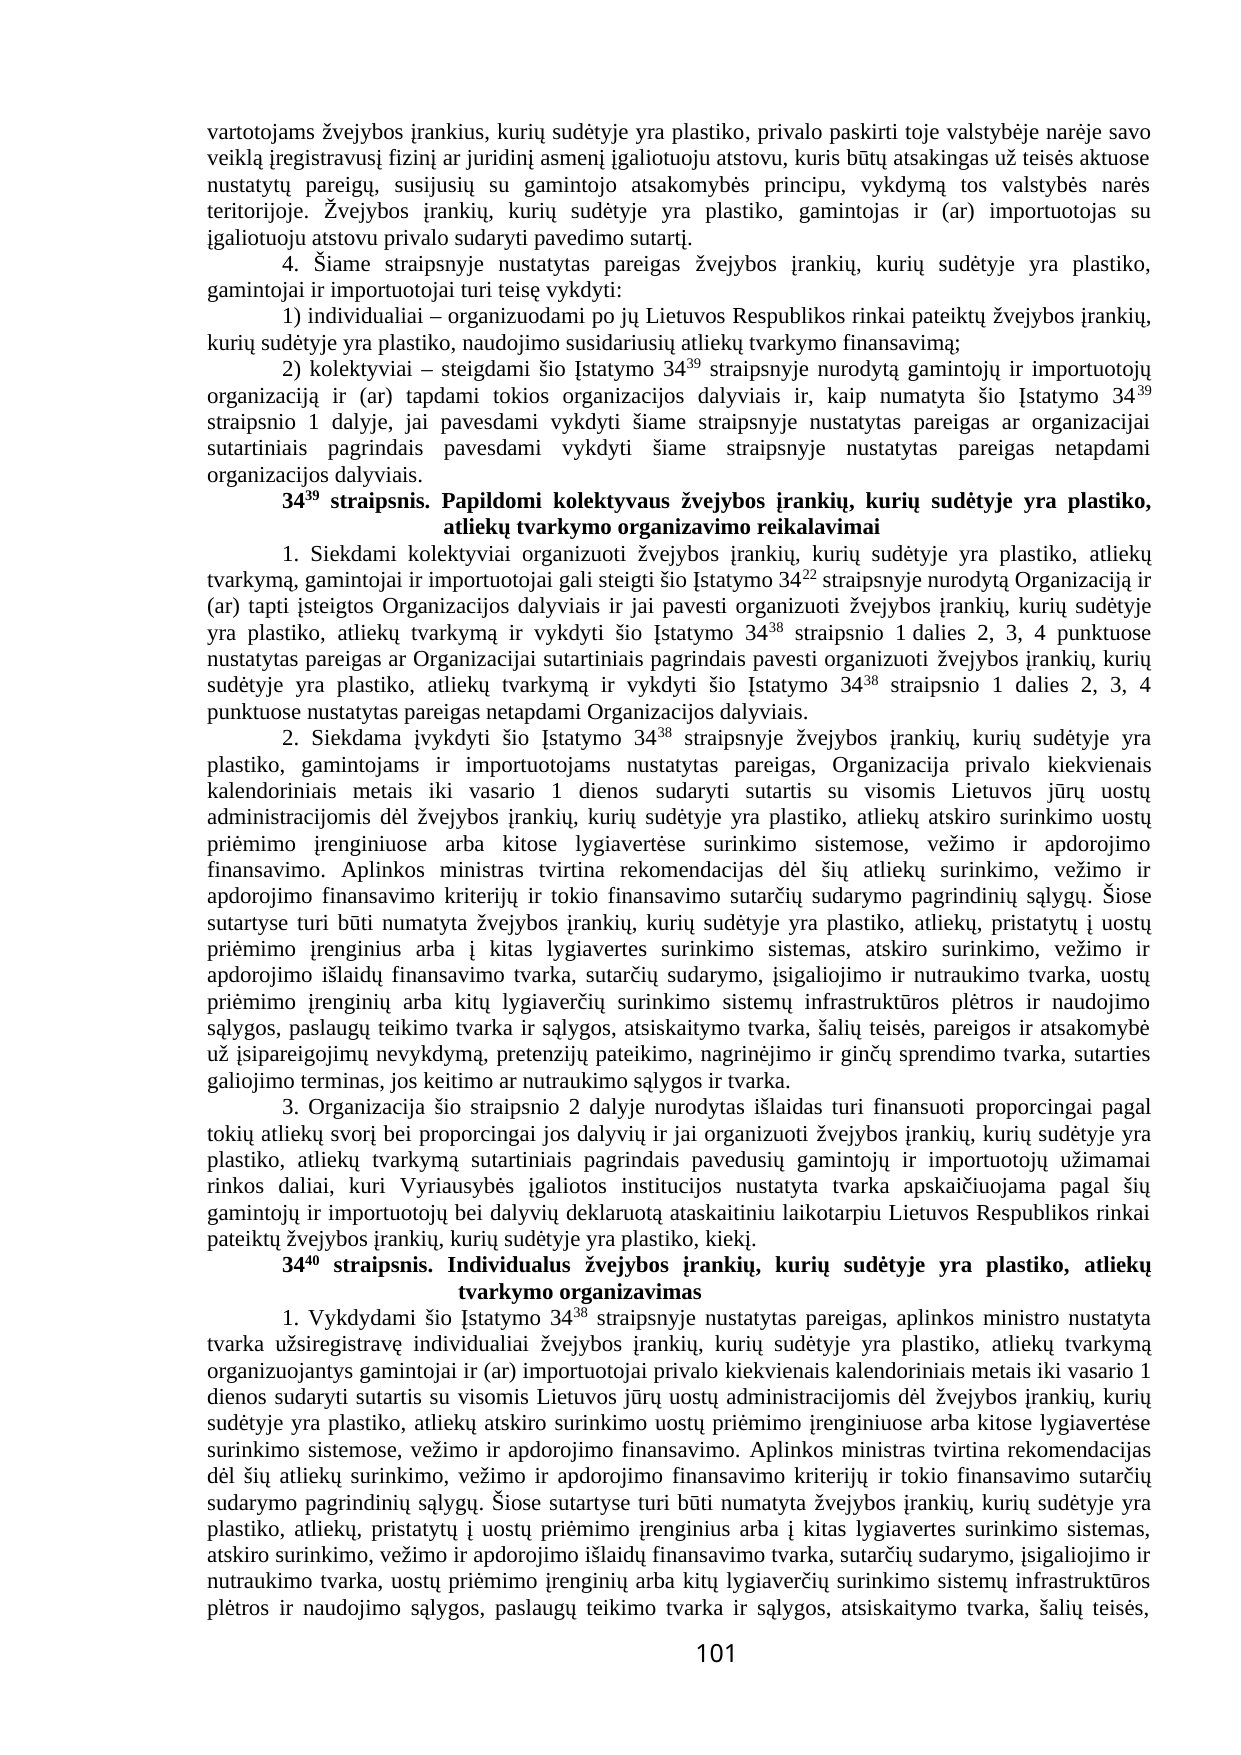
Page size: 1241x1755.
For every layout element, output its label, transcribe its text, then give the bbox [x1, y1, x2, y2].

text 3. Organizacija šio straipsnio 2 dalyje nurodytas išlaidas turi finansuoti proporcingai pagal tokių atliekų svorį bei proporcingai jos dalyvių ir jai organizuoti žvejybos įrankių, kurių sudėtyje yra plastiko, atliekų tvarkymą sutartiniais pagrindais pavedusių gamintojų ir importuotojų užimamai rinkos daliai, kuri Vyriausybės įgaliotos institucijos nustatyta tvarka apskaičiuojama pagal šių gamintojų ir importuotojų bei dalyvių deklaruotą ataskaitiniu laikotarpiu Lietuvos Respublikos rinkai pateiktų žvejybos įrankių, kurių sudėtyje yra plastiko, kiekį. [207, 1093, 1152, 1251]
text 1) individualiai – organizuodami po jų Lietuvos Respublikos rinkai pateiktų žvejybos įrankių, kurių sudėtyje yra plastiko, naudojimo susidariusių atliekų tvarkymo finansavimą; [207, 303, 1152, 355]
text 2. Siekdama įvykdyti šio Įstatymo 3438 straipsnyje žvejybos įrankių, kurių sudėtyje yra plastiko, gamintojams ir importuotojams nustatytas pareigas, Organizacija privalo kiekvienais kalendoriniais metais iki vasario 1 dienos sudaryti sutartis su visomis Lietuvos jūrų uostų administracijomis dėl žvejybos įrankių, kurių sudėtyje yra plastiko, atliekų atskiro surinkimo uostų priėmimo įrenginiuose arba kitose lygiavertėse surinkimo sistemose, vežimo ir apdorojimo finansavimo. Aplinkos ministras tvirtina rekomendacijas dėl šių atliekų surinkimo, vežimo ir apdorojimo finansavimo kriterijų ir tokio finansavimo sutarčių sudarymo pagrindinių sąlygų. Šiose sutartyse turi būti numatyta žvejybos įrankių, kurių sudėtyje yra plastiko, atliekų, pristatytų į uostų priėmimo įrenginius arba į kitas lygiavertes surinkimo sistemas, atskiro surinkimo, vežimo ir apdorojimo išlaidų finansavimo tvarka, sutarčių sudarymo, įsigaliojimo ir nutraukimo tvarka, uostų priėmimo įrenginių arba kitų lygiaverčių surinkimo sistemų infrastruktūros plėtros ir naudojimo sąlygos, paslaugų teikimo tvarka ir sąlygos, atsiskaitymo tvarka, šalių teisės, pareigos ir atsakomybė už įsipareigojimų nevykdymą, pretenzijų pateikimo, nagrinėjimo ir ginčų sprendimo tvarka, sutarties galiojimo terminas, jos keitimo ar nutraukimo sąlygos ir tvarka. [207, 724, 1152, 1093]
text 3439 straipsnis. Papildomi kolektyvaus žvejybos įrankių, kurių sudėtyje yra plastiko, atliekų tvarkymo organizavimo reikalavimai [282, 487, 1152, 540]
text 4. Šiame straipsnyje nustatytas pareigas žvejybos įrankių, kurių sudėtyje yra plastiko, gamintojai ir importuotojai turi teisę vykdyti: [207, 250, 1152, 303]
text 1. Vykdydami šio Įstatymo 3438 straipsnyje nustatytas pareigas, aplinkos ministro nustatyta tvarka užsiregistravę individualiai žvejybos įrankių, kurių sudėtyje yra plastiko, atliekų tvarkymą organizuojantys gamintojai ir (ar) importuotojai privalo kiekvienais kalendoriniais metais iki vasario 1 dienos sudaryti sutartis su visomis Lietuvos jūrų uostų administracijomis dėl žvejybos įrankių, kurių sudėtyje yra plastiko, atliekų atskiro surinkimo uostų priėmimo įrenginiuose arba kitose lygiavertėse surinkimo sistemose, vežimo ir apdorojimo finansavimo. Aplinkos ministras tvirtina rekomendacijas dėl šių atliekų surinkimo, vežimo ir apdorojimo finansavimo kriterijų ir tokio finansavimo sutarčių sudarymo pagrindinių sąlygų. Šiose sutartyse turi būti numatyta žvejybos įrankių, kurių sudėtyje yra plastiko, atliekų, pristatytų į uostų priėmimo įrenginius arba į kitas lygiavertes surinkimo sistemas, atskiro surinkimo, vežimo ir apdorojimo išlaidų finansavimo tvarka, sutarčių sudarymo, įsigaliojimo ir nutraukimo tvarka, uostų priėmimo įrenginių arba kitų lygiaverčių surinkimo sistemų infrastruktūros plėtros ir naudojimo sąlygos, paslaugų teikimo tvarka ir sąlygos, atsiskaitymo tvarka, šalių teisės, [207, 1304, 1152, 1620]
text 3440 straipsnis. Individualus žvejybos įrankių, kurių sudėtyje yra plastiko, atliekų tvarkymo organizavimas [282, 1251, 1152, 1304]
text 1. Siekdami kolektyviai organizuoti žvejybos įrankių, kurių sudėtyje yra plastiko, atliekų tvarkymą, gamintojai ir importuotojai gali steigti šio Įstatymo 3422 straipsnyje nurodytą Organizaciją ir (ar) tapti įsteigtos Organizacijos dalyviais ir jai pavesti organizuoti žvejybos įrankių, kurių sudėtyje yra plastiko, atliekų tvarkymą ir vykdyti šio Įstatymo 3438 straipsnio 1 dalies 2, 3, 4 punktuose nustatytas pareigas ar Organizacijai sutartiniais pagrindais pavesti organizuoti žvejybos įrankių, kurių sudėtyje yra plastiko, atliekų tvarkymą ir vykdyti šio Įstatymo 3438 straipsnio 1 dalies 2, 3, 4 punktuose nustatytas pareigas netapdami Organizacijos dalyviais. [207, 540, 1152, 724]
text vartotojams žvejybos įrankius, kurių sudėtyje yra plastiko, privalo paskirti toje valstybėje narėje savo veiklą įregistravusį fizinį ar juridinį asmenį įgaliotuoju atstovu, kuris būtų atsakingas už teisės aktuose nustatytų pareigų, susijusių su gamintojo atsakomybės principu, vykdymą tos valstybės narės teritorijoje. Žvejybos įrankių, kurių sudėtyje yra plastiko, gamintojas ir (ar) importuotojas su įgaliotuoju atstovu privalo sudaryti pavedimo sutartį. [207, 118, 1152, 250]
text 2) kolektyviai – steigdami šio Įstatymo 3439 straipsnyje nurodytą gamintojų ir importuotojų organizaciją ir (ar) tapdami tokios organizacijos dalyviais ir, kaip numatyta šio Įstatymo 3439 straipsnio 1 dalyje, jai pavesdami vykdyti šiame straipsnyje nustatytas pareigas ar organizacijai sutartiniais pagrindais pavesdami vykdyti šiame straipsnyje nustatytas pareigas netapdami organizacijos dalyviais. [207, 355, 1152, 487]
